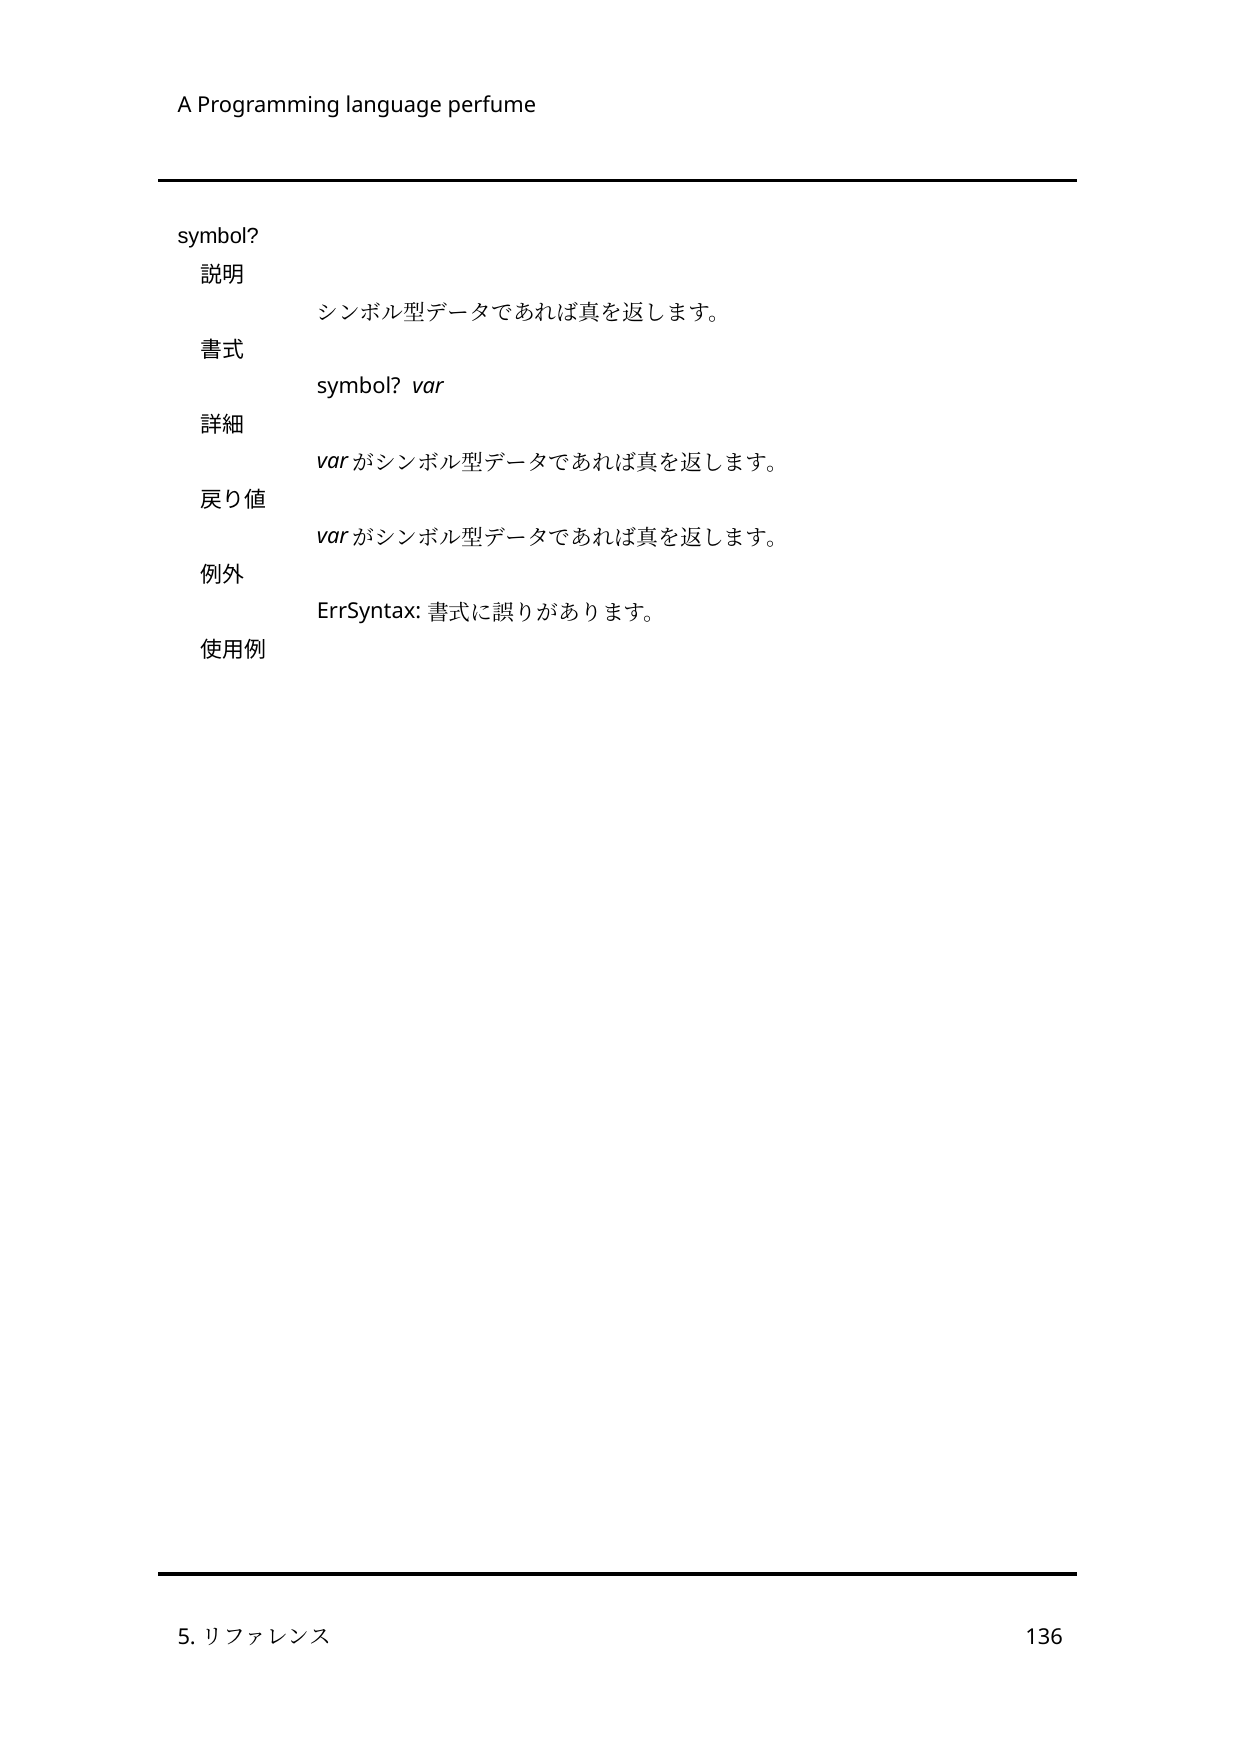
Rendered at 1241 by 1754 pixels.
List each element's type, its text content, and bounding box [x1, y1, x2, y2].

table_cell 戻り値 [200, 479, 317, 554]
table_cell varがシンボル型データであれば真を返します。 [317, 479, 1063, 554]
table_cell varがシンボル型データであれば真を返します。 [317, 404, 1063, 479]
table_cell symbol? var [317, 329, 1063, 404]
subtitle symbol? [177, 217, 1063, 254]
table_cell ErrSyntax: 書式に誤りがあります。 [317, 554, 1063, 629]
table_cell 詳細 [200, 404, 317, 479]
table_cell 書式 [200, 329, 317, 404]
table_cell [317, 629, 1063, 704]
table_header シンボル型データであれば真を返します。 [317, 254, 1063, 329]
table_cell 使用例 [200, 629, 317, 704]
table_cell 例外 [200, 554, 317, 629]
table_header 説明 [200, 254, 317, 329]
